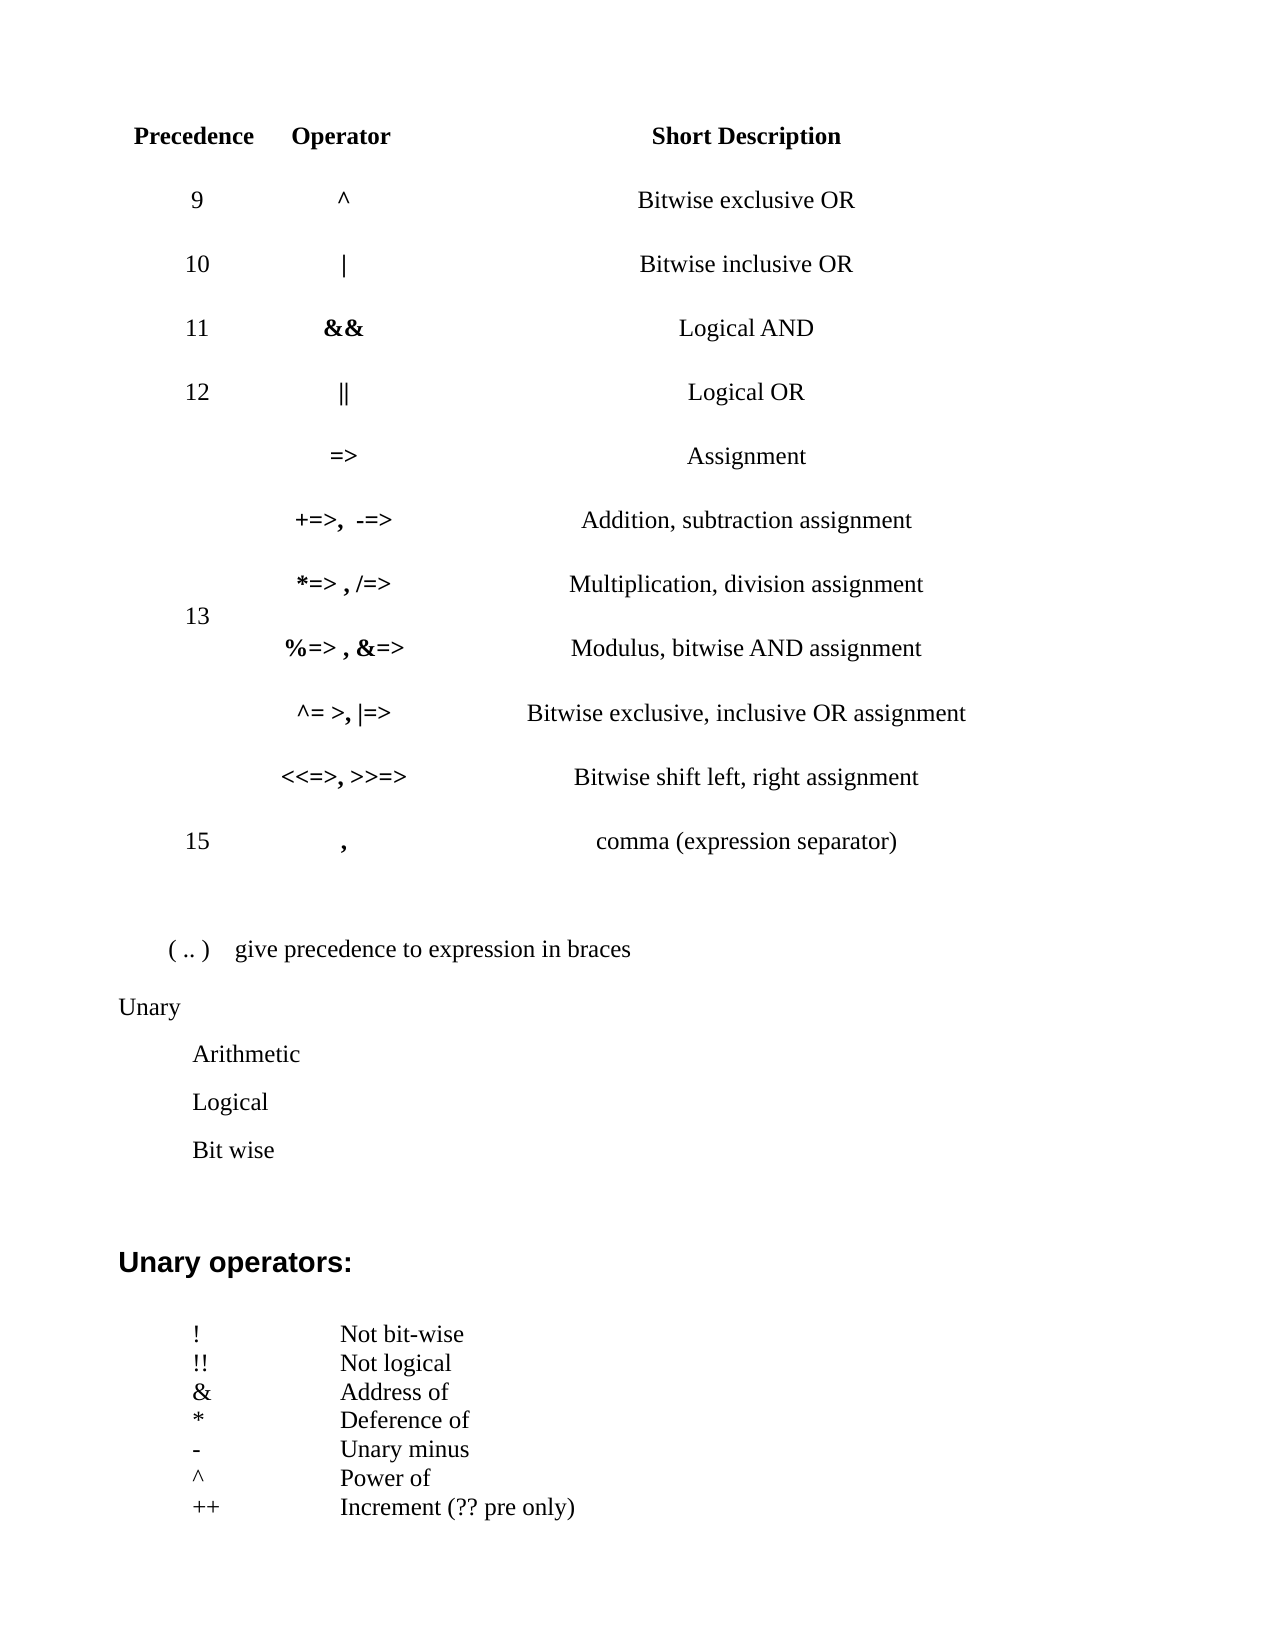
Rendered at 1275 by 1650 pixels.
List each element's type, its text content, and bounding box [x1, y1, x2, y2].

table_cell 12 [118, 374, 276, 438]
table_cell 11 [118, 310, 276, 374]
table_cell %=> , &=> [276, 631, 412, 695]
table_cell Modulus, bitwise AND assignment [412, 631, 1081, 695]
text & Address of [118, 1377, 1157, 1406]
table_header Operator [276, 118, 412, 182]
table_cell +=>, -=> [276, 503, 412, 567]
text Bit wise [118, 1135, 1157, 1163]
table_cell 10 [118, 246, 276, 310]
table_cell 13 [118, 439, 276, 823]
table_cell Addition, subtraction assignment [412, 503, 1081, 567]
table_cell Bitwise exclusive OR [412, 182, 1081, 246]
table_cell , [276, 823, 412, 887]
table_cell | [276, 246, 412, 310]
table_cell Assignment [412, 439, 1081, 502]
table_cell => [276, 439, 412, 502]
table_cell Bitwise exclusive, inclusive OR assignment [412, 695, 1081, 759]
table_cell 9 [118, 182, 276, 246]
text ( .. ) give precedence to expression in braces [118, 934, 1157, 963]
text * Deference of [118, 1406, 1157, 1434]
table_cell ^ [276, 182, 412, 246]
table_cell Logical AND [412, 310, 1081, 374]
table_header Short Description [412, 118, 1081, 182]
table_header Precedence [118, 118, 276, 182]
table_cell Bitwise shift left, right assignment [412, 759, 1081, 823]
table_cell *=> , /=> [276, 567, 412, 631]
subtitle Unary operators: [118, 1244, 1157, 1278]
table_cell ^= >, |=> [276, 695, 412, 759]
text ^ Power of [118, 1463, 1157, 1492]
table_cell && [276, 310, 412, 374]
text - Unary minus [118, 1434, 1157, 1463]
table_cell Logical OR [412, 374, 1081, 438]
text Arithmetic [118, 1039, 1157, 1068]
text !! Not logical [118, 1348, 1157, 1377]
text Unary [118, 992, 1157, 1021]
table_cell Multiplication, division assignment [412, 567, 1081, 631]
text ! Not bit-wise [118, 1319, 1157, 1348]
text Logical [118, 1087, 1157, 1116]
table_cell 15 [118, 823, 276, 887]
table_cell || [276, 374, 412, 438]
table_cell <<=>, >>=> [276, 759, 412, 823]
table_cell comma (expression separator) [412, 823, 1081, 887]
text ++ Increment (?? pre only) [118, 1492, 1157, 1521]
table_cell Bitwise inclusive OR [412, 246, 1081, 310]
